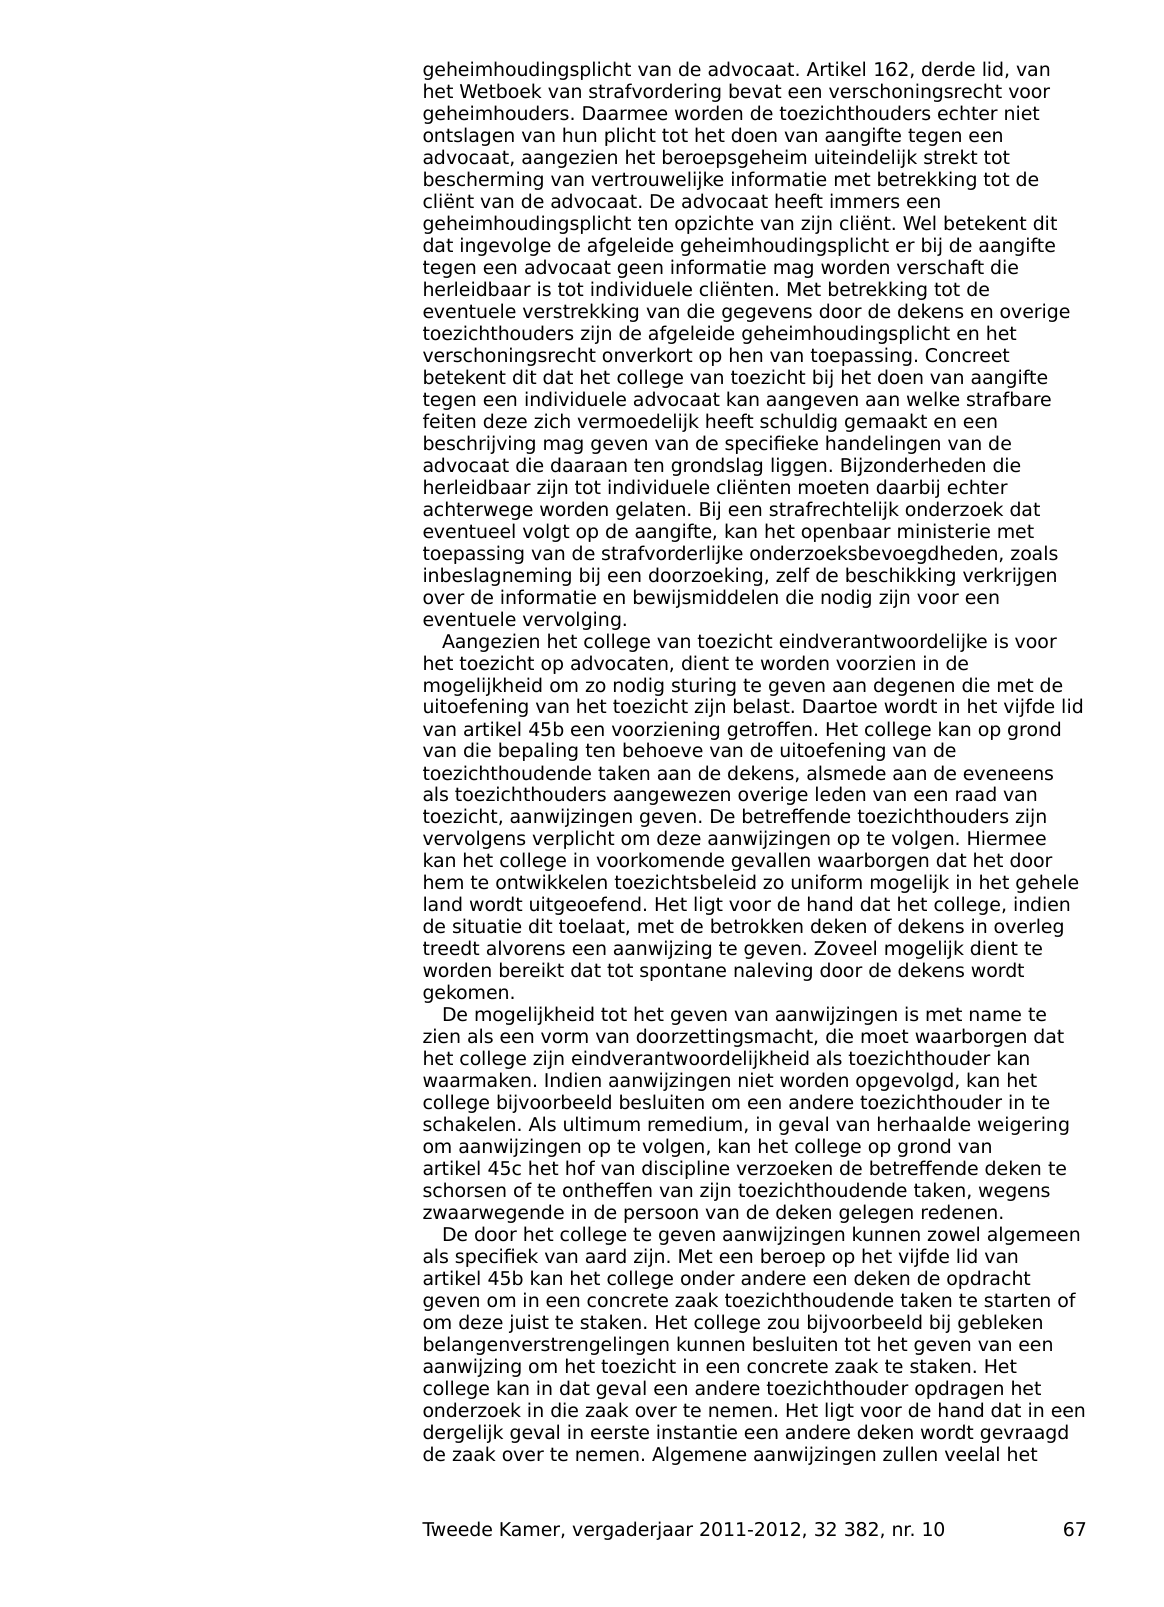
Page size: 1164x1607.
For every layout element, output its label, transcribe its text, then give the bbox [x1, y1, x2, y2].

text De mogelijkheid tot het geven van aanwijzingen is met name te zien als een vorm van doorzettingsmacht, die moet waarborgen dat het college zijn eindverantwoordelijkheid als toezichthouder kan waarmaken. Indien aanwijzingen niet worden opgevolgd, kan het college bijvoorbeeld besluiten om een andere toezichthouder in te schakelen. Als ultimum remedium, in geval van herhaalde weigering om aanwijzingen op te volgen, kan het college op grond van artikel 45c het hof van discipline verzoeken de betreffende deken te schorsen of te ontheffen van zijn toezichthoudende taken, wegens zwaarwegende in de persoon van de deken gelegen redenen. [422, 1004, 1087, 1224]
text Aangezien het college van toezicht eindverantwoordelijke is voor het toezicht op advocaten, dient te worden voorzien in de mogelijkheid om zo nodig sturing te geven aan degenen die met de uitoefening van het toezicht zijn belast. Daartoe wordt in het vijfde lid van artikel 45b een voorziening getroffen. Het college kan op grond van die bepaling ten behoeve van de uitoefening van de toezichthoudende taken aan de dekens, alsmede aan de eveneens als toezichthouders aangewezen overige leden van een raad van toezicht, aanwijzingen geven. De betreffende toezichthouders zijn vervolgens verplicht om deze aanwijzingen op te volgen. Hiermee kan het college in voorkomende gevallen waarborgen dat het door hem te ontwikkelen toezichtsbeleid zo uniform mogelijk in het gehele land wordt uitgeoefend. Het ligt voor de hand dat het college, indien de situatie dit toelaat, met de betrokken deken of dekens in overleg treedt alvorens een aanwijzing te geven. Zoveel mogelijk dient te worden bereikt dat tot spontane naleving door de dekens wordt gekomen. [422, 631, 1087, 1004]
text De door het college te geven aanwijzingen kunnen zowel algemeen als specifiek van aard zijn. Met een beroep op het vijfde lid van artikel 45b kan het college onder andere een deken de opdracht geven om in een concrete zaak toezichthoudende taken te starten of om deze juist te staken. Het college zou bijvoorbeeld bij gebleken belangenverstrengelingen kunnen besluiten tot het geven van een aanwijzing om het toezicht in een concrete zaak te staken. Het college kan in dat geval een andere toezichthouder opdragen het onderzoek in die zaak over te nemen. Het ligt voor de hand dat in een dergelijk geval in eerste instantie een andere deken wordt gevraagd de zaak over te nemen. Algemene aanwijzingen zullen veelal het [422, 1224, 1087, 1466]
text geheimhoudingsplicht van de advocaat. Artikel 162, derde lid, van het Wetboek van strafvordering bevat een verschoningsrecht voor geheimhouders. Daarmee worden de toezichthouders echter niet ontslagen van hun plicht tot het doen van aangifte tegen een advocaat, aangezien het beroepsgeheim uiteindelijk strekt tot bescherming van vertrouwelijke informatie met betrekking tot de cliënt van de advocaat. De advocaat heeft immers een geheimhoudingsplicht ten opzichte van zijn cliënt. Wel betekent dit dat ingevolge de afgeleide geheimhoudingsplicht er bij de aangifte tegen een advocaat geen informatie mag worden verschaft die herleidbaar is tot individuele cliënten. Met betrekking tot de eventuele verstrekking van die gegevens door de dekens en overige toezichthouders zijn de afgeleide geheimhoudingsplicht en het verschoningsrecht onverkort op hen van toepassing. Concreet betekent dit dat het college van toezicht bij het doen van aangifte tegen een individuele advocaat kan aangeven aan welke strafbare feiten deze zich vermoedelijk heeft schuldig gemaakt en een beschrijving mag geven van de specifieke handelingen van de advocaat die daaraan ten grondslag liggen. Bijzonderheden die herleidbaar zijn tot individuele cliënten moeten daarbij echter achterwege worden gelaten. Bij een strafrechtelijk onderzoek dat eventueel volgt op de aangifte, kan het openbaar ministerie met toepassing van de strafvorderlijke onderzoeksbevoegdheden, zoals inbeslagneming bij een doorzoeking, zelf de beschikking verkrijgen over de informatie en bewijsmiddelen die nodig zijn voor een eventuele vervolging. [422, 59, 1087, 631]
